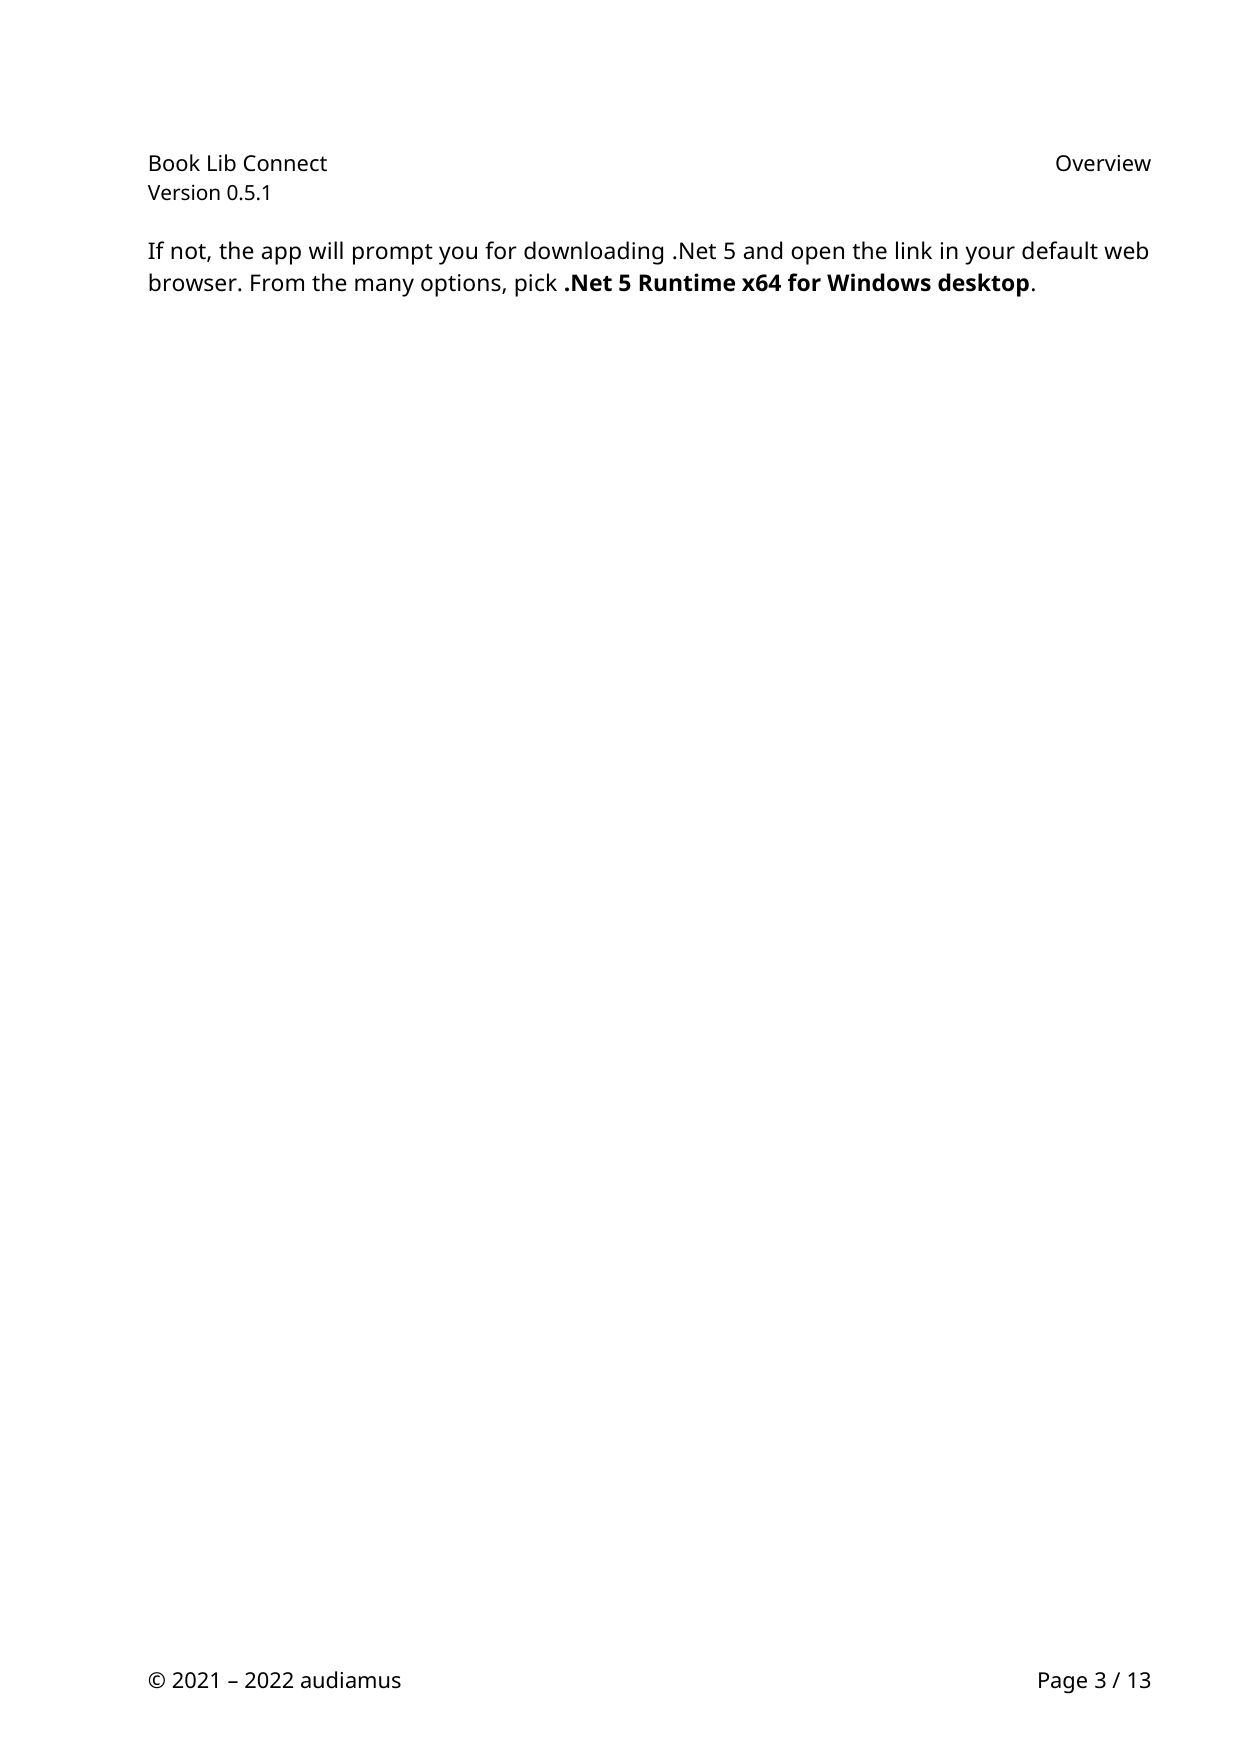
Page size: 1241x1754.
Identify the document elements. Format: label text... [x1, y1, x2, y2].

text If not, the app will prompt you for downloading .Net 5 and open the link in your default web browser. From the many options, pick .Net 5 Runtime x64 for Windows desktop. [148, 235, 1152, 298]
